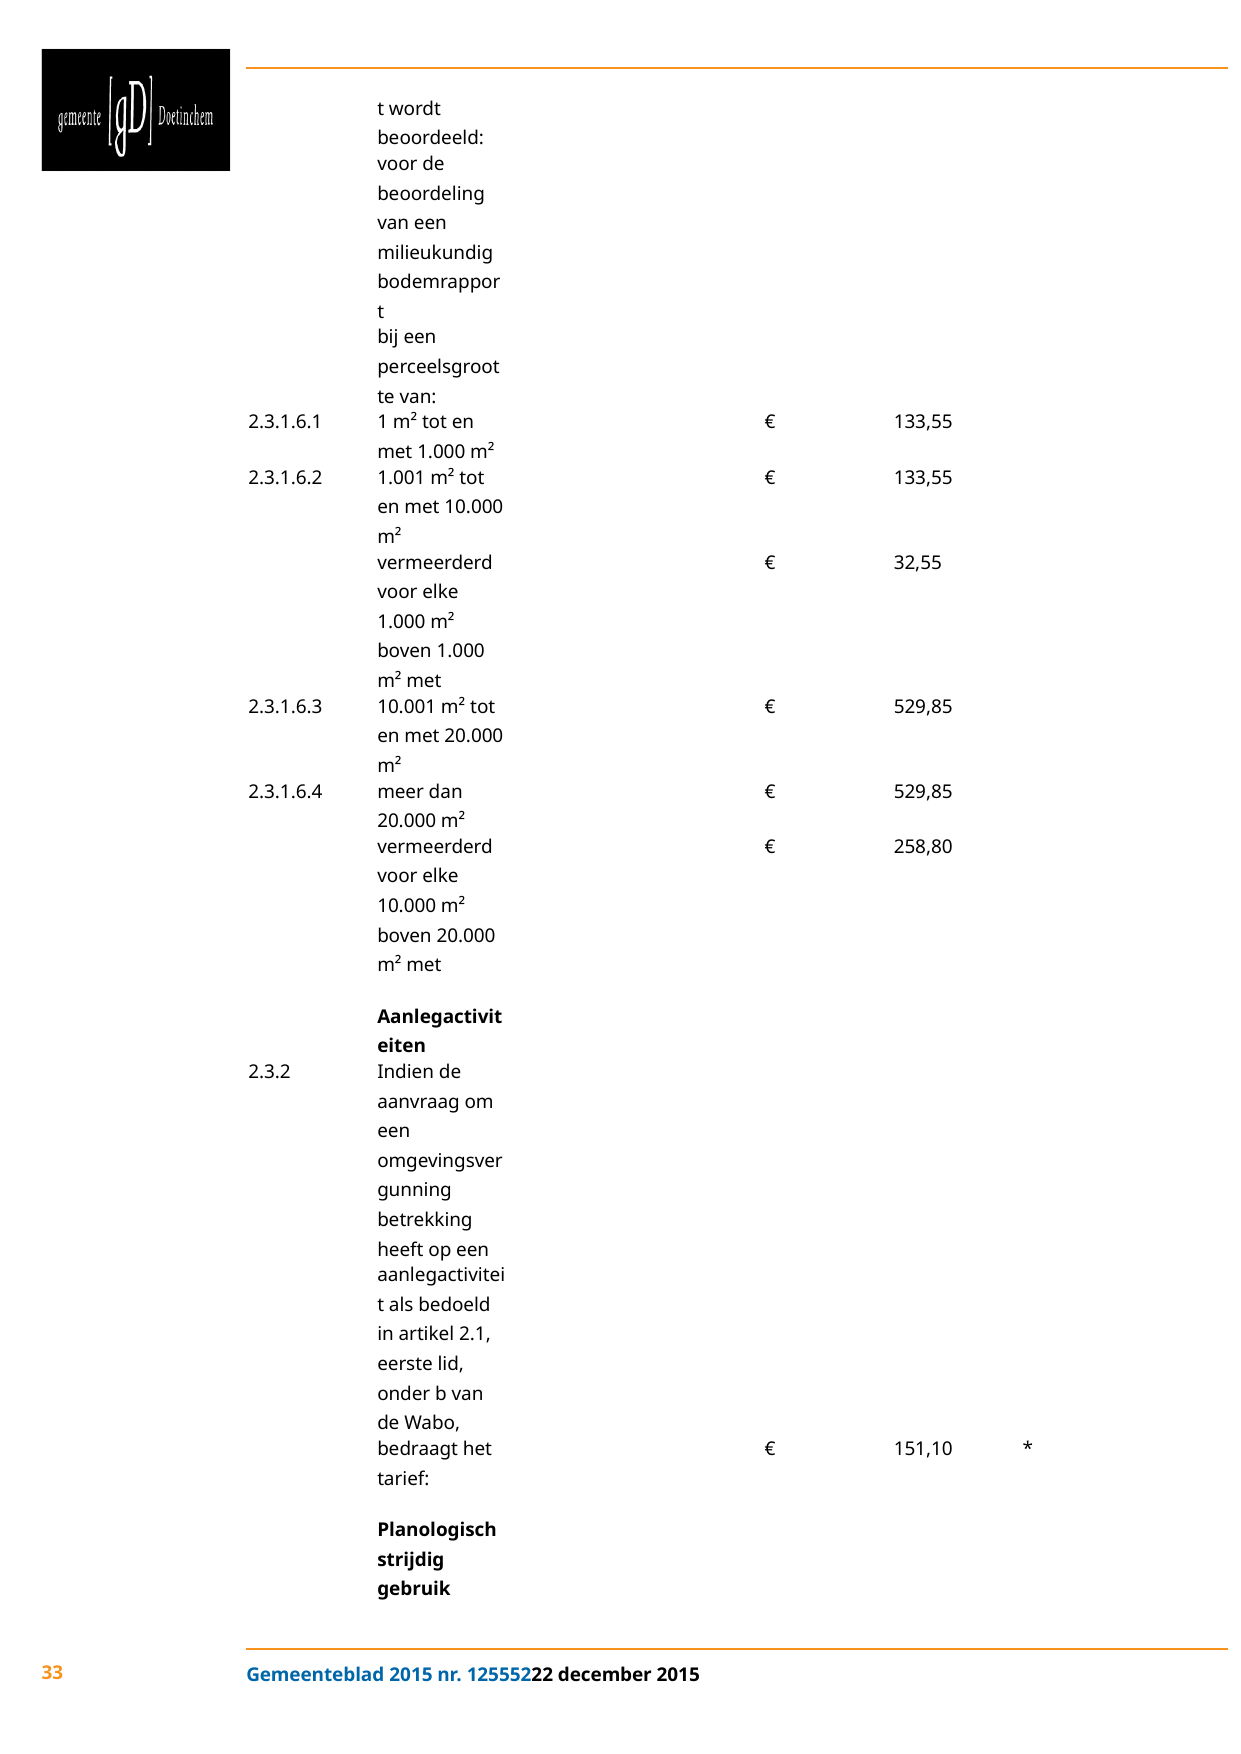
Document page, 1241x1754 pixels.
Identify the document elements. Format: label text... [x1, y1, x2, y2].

table_cell [635, 464, 764, 549]
table_cell 2.3.1.6.2 [248, 464, 377, 549]
table_cell [894, 1261, 1022, 1435]
table_cell 2.3.1.6.4 [248, 778, 377, 833]
table_cell [1023, 693, 1152, 778]
table_cell [635, 150, 764, 324]
table_cell [894, 1516, 1022, 1601]
table_cell [764, 150, 893, 324]
table_cell [248, 324, 377, 409]
table_cell [1023, 95, 1152, 150]
table_cell [1023, 324, 1152, 409]
table_cell [506, 1516, 635, 1601]
table_cell [894, 1490, 1022, 1516]
table_cell [1023, 464, 1152, 549]
table_cell 529,85 [894, 693, 1022, 778]
table_cell Aanlegactiviteiten [377, 1003, 506, 1058]
table_cell [1023, 150, 1152, 324]
table_cell [506, 693, 635, 778]
table_cell [894, 1058, 1022, 1261]
table_cell [506, 1003, 635, 1058]
table_cell [635, 324, 764, 409]
table_cell [377, 1490, 506, 1516]
table_cell 1 m² tot en met 1.000 m² [377, 409, 506, 464]
table_cell [506, 324, 635, 409]
table_cell [1023, 409, 1152, 464]
table_cell [1023, 778, 1152, 833]
table_cell 133,55 [894, 464, 1022, 549]
table_cell Planologisch strijdig gebruik [377, 1516, 506, 1601]
table_cell [1023, 833, 1152, 977]
table_cell [764, 324, 893, 409]
table_cell [764, 1516, 893, 1601]
table_cell 2.3.1.6.3 [248, 693, 377, 778]
table_cell [248, 549, 377, 693]
table_cell € [764, 549, 893, 693]
table_cell * [1023, 1435, 1152, 1490]
table_cell [635, 95, 764, 150]
table_cell [506, 1490, 635, 1516]
table_cell [635, 1490, 764, 1516]
table_cell [764, 95, 893, 150]
table_cell vermeerderd voor elke 10.000 m² boven 20.000 m² met [377, 833, 506, 977]
table_cell 2.3.2 [248, 1058, 377, 1261]
table_cell [506, 150, 635, 324]
table_cell [506, 464, 635, 549]
table_cell [764, 1003, 893, 1058]
table_cell [1023, 1490, 1152, 1516]
table_cell [506, 833, 635, 977]
table_cell [894, 95, 1022, 150]
table_cell [894, 324, 1022, 409]
table_cell [764, 977, 893, 1003]
table_cell [1023, 1516, 1152, 1601]
table_cell [635, 1003, 764, 1058]
table_cell [506, 1058, 635, 1261]
table_cell [248, 1490, 377, 1516]
table_cell [635, 1516, 764, 1601]
table_cell 1.001 m² tot en met 10.000 m² [377, 464, 506, 549]
table_cell [894, 1003, 1022, 1058]
table_cell bedraagt het tarief: [377, 1435, 506, 1490]
table_cell [506, 1435, 635, 1490]
table_cell [248, 833, 377, 977]
table_cell [635, 409, 764, 464]
table_cell [248, 1261, 377, 1435]
table_cell € [764, 1435, 893, 1490]
table_cell [635, 1435, 764, 1490]
table_cell [506, 977, 635, 1003]
table_cell [764, 1490, 893, 1516]
table_cell [1023, 1003, 1152, 1058]
table_cell 151,10 [894, 1435, 1022, 1490]
table_cell [764, 1261, 893, 1435]
table_cell [635, 977, 764, 1003]
table_cell € [764, 778, 893, 833]
table_cell 32,55 [894, 549, 1022, 693]
table_cell [506, 1261, 635, 1435]
table_cell meer dan 20.000 m² [377, 778, 506, 833]
table_cell [635, 778, 764, 833]
table_cell [377, 977, 506, 1003]
table_cell [635, 1261, 764, 1435]
table_cell 258,80 [894, 833, 1022, 977]
table_cell 10.001 m² tot en met 20.000 m² [377, 693, 506, 778]
table_cell [635, 833, 764, 977]
table_cell [248, 1435, 377, 1490]
table_cell bij een perceelsgrootte van: [377, 324, 506, 409]
table_cell 133,55 [894, 409, 1022, 464]
table_cell Indien de aanvraag om een omgevingsvergunning betrekking heeft op een [377, 1058, 506, 1261]
table_cell [248, 1516, 377, 1601]
table_cell [506, 409, 635, 464]
table_cell [1023, 549, 1152, 693]
table_cell t wordt beoordeeld: [377, 95, 506, 150]
table_cell [248, 95, 377, 150]
table_cell [894, 977, 1022, 1003]
table_cell [1023, 1058, 1152, 1261]
table_cell € [764, 833, 893, 977]
table_cell [764, 1058, 893, 1261]
table_cell 2.3.1.6.1 [248, 409, 377, 464]
table_cell [1023, 1261, 1152, 1435]
table_cell [506, 778, 635, 833]
table_cell vermeerderd voor elke 1.000 m² boven 1.000 m² met [377, 549, 506, 693]
table_cell [506, 95, 635, 150]
table_cell [1023, 977, 1152, 1003]
table_cell [248, 977, 377, 1003]
table_cell 529,85 [894, 778, 1022, 833]
table_cell € [764, 409, 893, 464]
table_cell aanlegactiviteit als bedoeld in artikel 2.1, eerste lid, onder b van de Wabo, [377, 1261, 506, 1435]
table_cell € [764, 693, 893, 778]
table_cell [248, 150, 377, 324]
table_cell [894, 150, 1022, 324]
table_cell [506, 549, 635, 693]
table_cell [635, 1058, 764, 1261]
picture [41, 47, 231, 172]
table_cell € [764, 464, 893, 549]
table_cell [635, 693, 764, 778]
table_cell voor de beoordeling van een milieukundig bodemrapport [377, 150, 506, 324]
table_cell [635, 549, 764, 693]
table_cell [248, 1003, 377, 1058]
